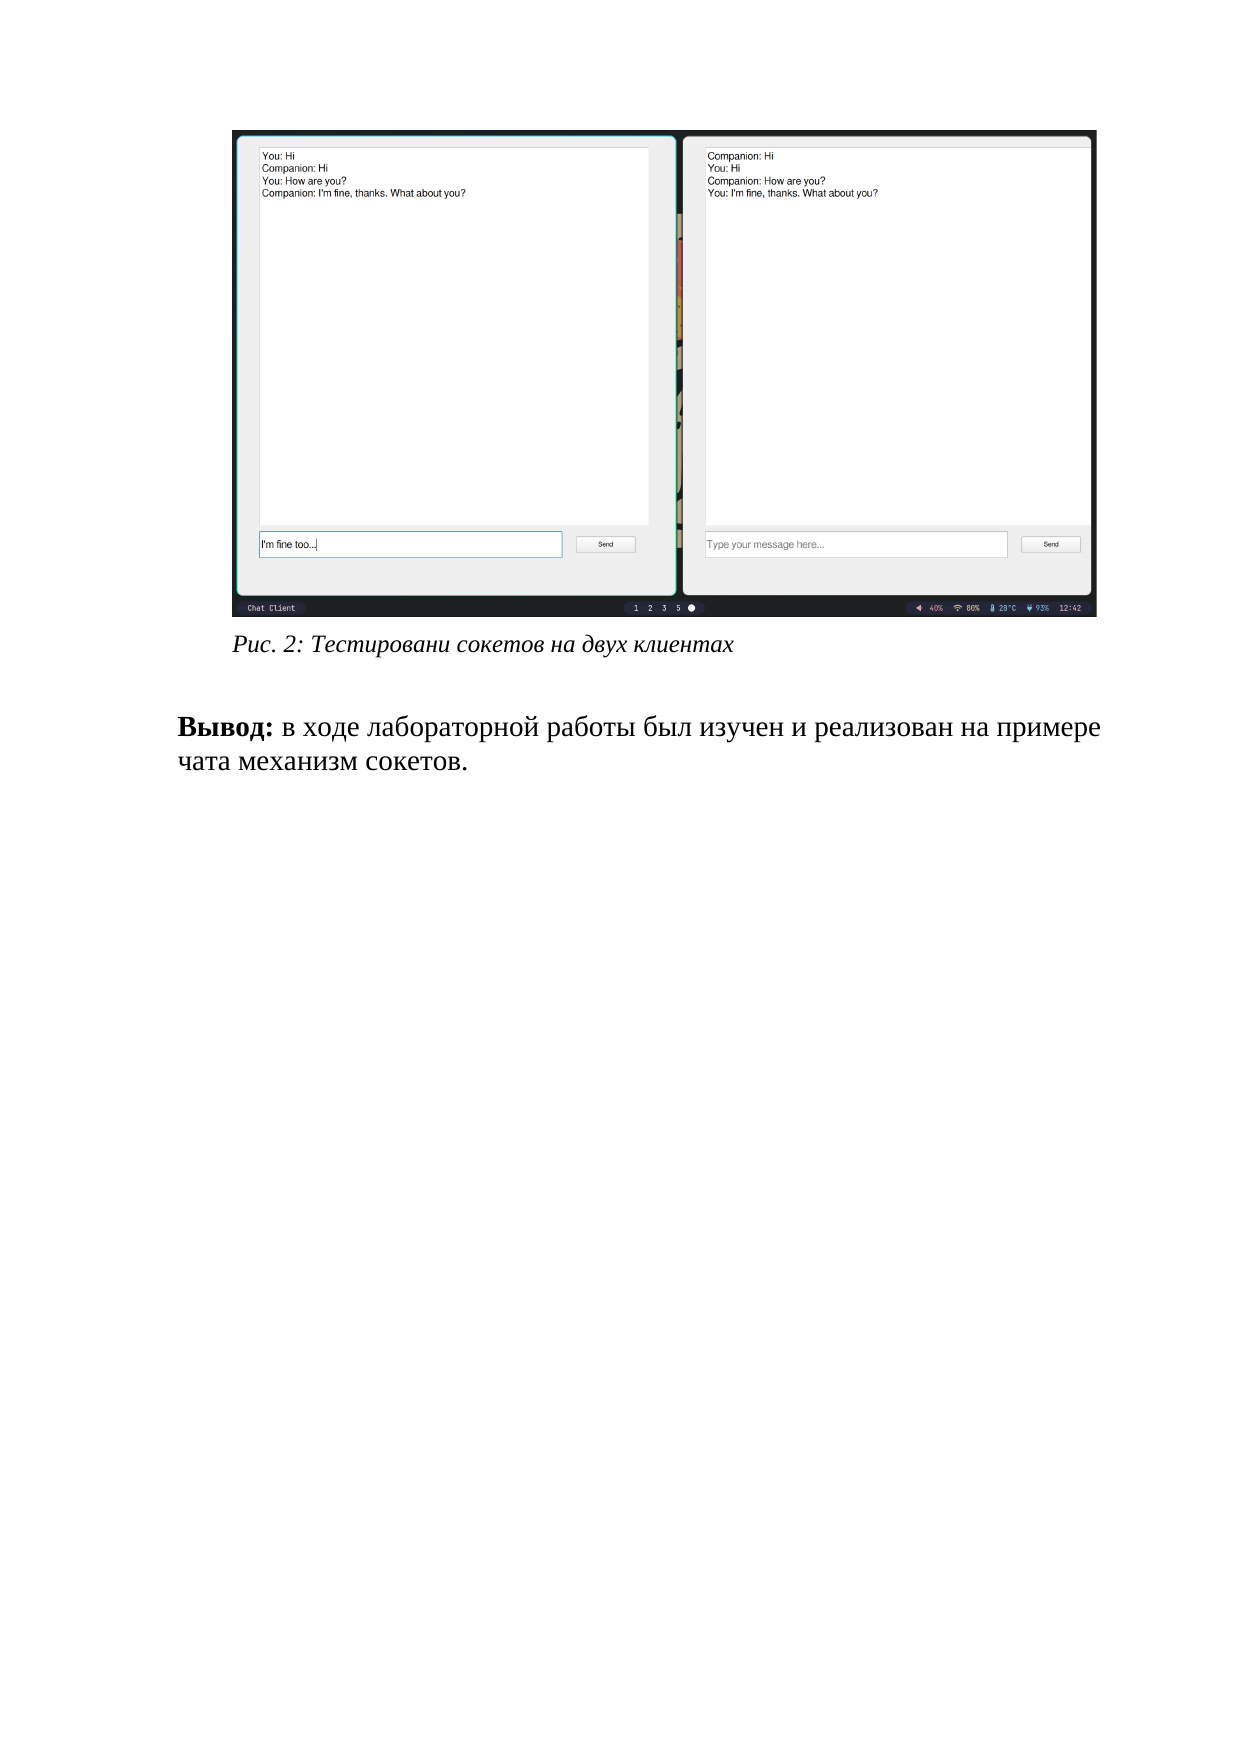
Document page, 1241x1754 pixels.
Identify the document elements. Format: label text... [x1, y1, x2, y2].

text Рис. 2: Тестировани сокетов на двух клиентах [232, 617, 1097, 658]
text Вывод: в ходе лабораторной работы был изучен и реализован на примере чата механизм сокетов. [177, 709, 1152, 776]
picture [232, 130, 1097, 617]
